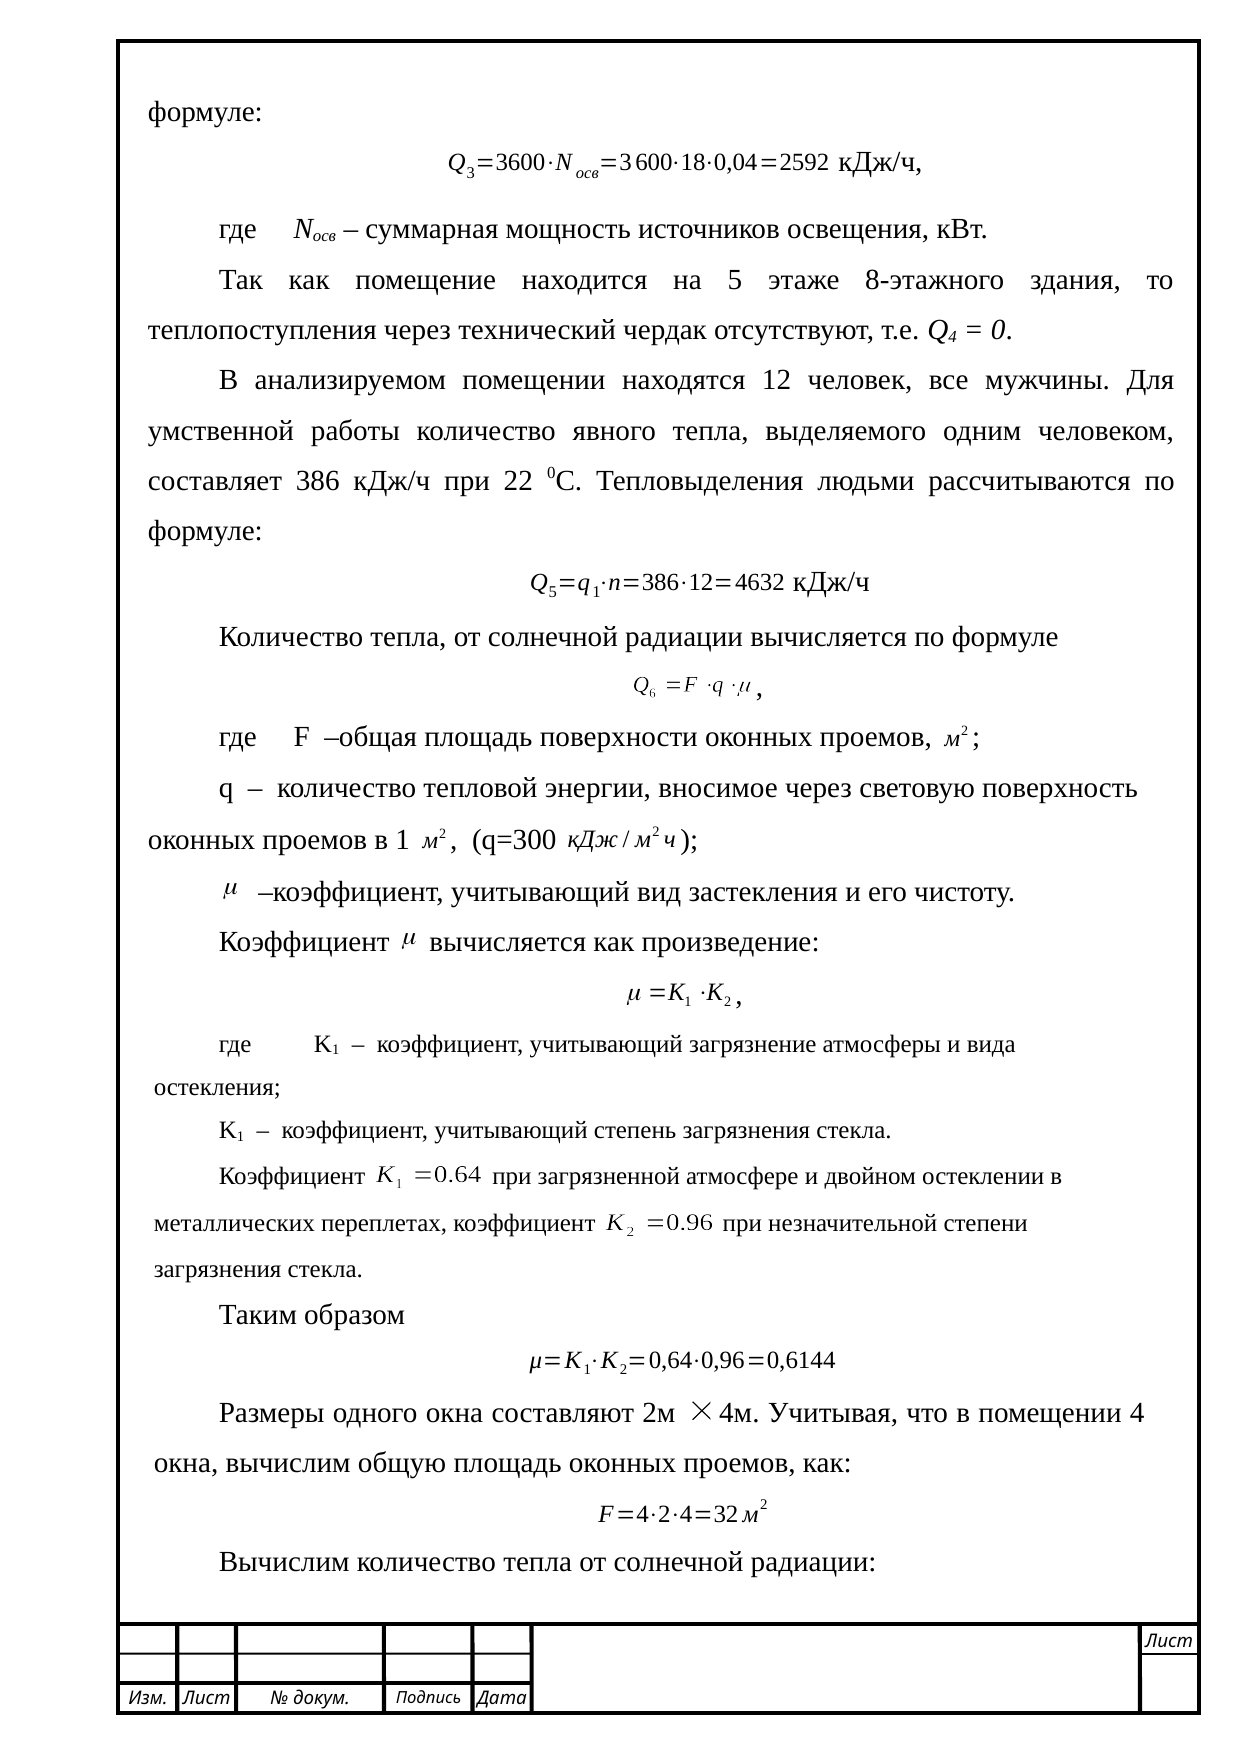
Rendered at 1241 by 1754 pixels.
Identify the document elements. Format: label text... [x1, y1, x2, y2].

text Коэффициент вычисляется как произведение: [148, 924, 1146, 958]
text , [148, 669, 1175, 703]
text Так как помещение находится на 5 этаже 8-этажного здания, то теплопоступления через технический чердак отсутствуют, т.е. Q4 = 0. [148, 262, 1175, 346]
text K1 – коэффициент, учитывающий степень загрязнения стекла. [153, 1115, 1146, 1144]
text кДж/ч [148, 564, 1175, 602]
text Таким образом [153, 1297, 1146, 1330]
text –коэффициент, учитывающий вид застекления и его чистоту. [148, 874, 1146, 908]
text кДж/ч, [148, 144, 1146, 182]
text Количество тепла, от солнечной радиации вычисляется по формуле [148, 619, 1175, 652]
text Вычислим количество тепла от солнечной радиации: [153, 1544, 1146, 1577]
text В анализируемом помещении находятся 12 человек, все мужчины. Для умственной работы количество явного тепла, выделяемого одним человеком, составляет 386 кДж/ч при 22 0С. Тепловыделения людьми рассчитываются по формуле: [148, 362, 1175, 547]
text q – количество тепловой энергии, вносимое через световую поверхность оконных проемов в 1 , (q=300 ); [148, 770, 1146, 857]
text Размеры одного окна составляют 2м 4м. Учитывая, что в помещении 4 окна, вычислим общую площадь оконных проемов, как: [153, 1395, 1146, 1479]
text формуле: [120, 94, 1146, 127]
text где K1 – коэффициент, учитывающий загрязнение атмосферы и вида остекления; [153, 1029, 1146, 1101]
text Коэффициент при загрязненной атмосфере и двойном остеклении в металлических переплетах, коэффициент при незначительной степени загрязнения стекла. [153, 1158, 1146, 1282]
text где Nосв – суммарная мощность источников освещения, кВт. [148, 212, 1175, 245]
text , [148, 975, 1146, 1012]
text где F –общая площадь поверхности оконных проемов, ; [148, 719, 1146, 753]
